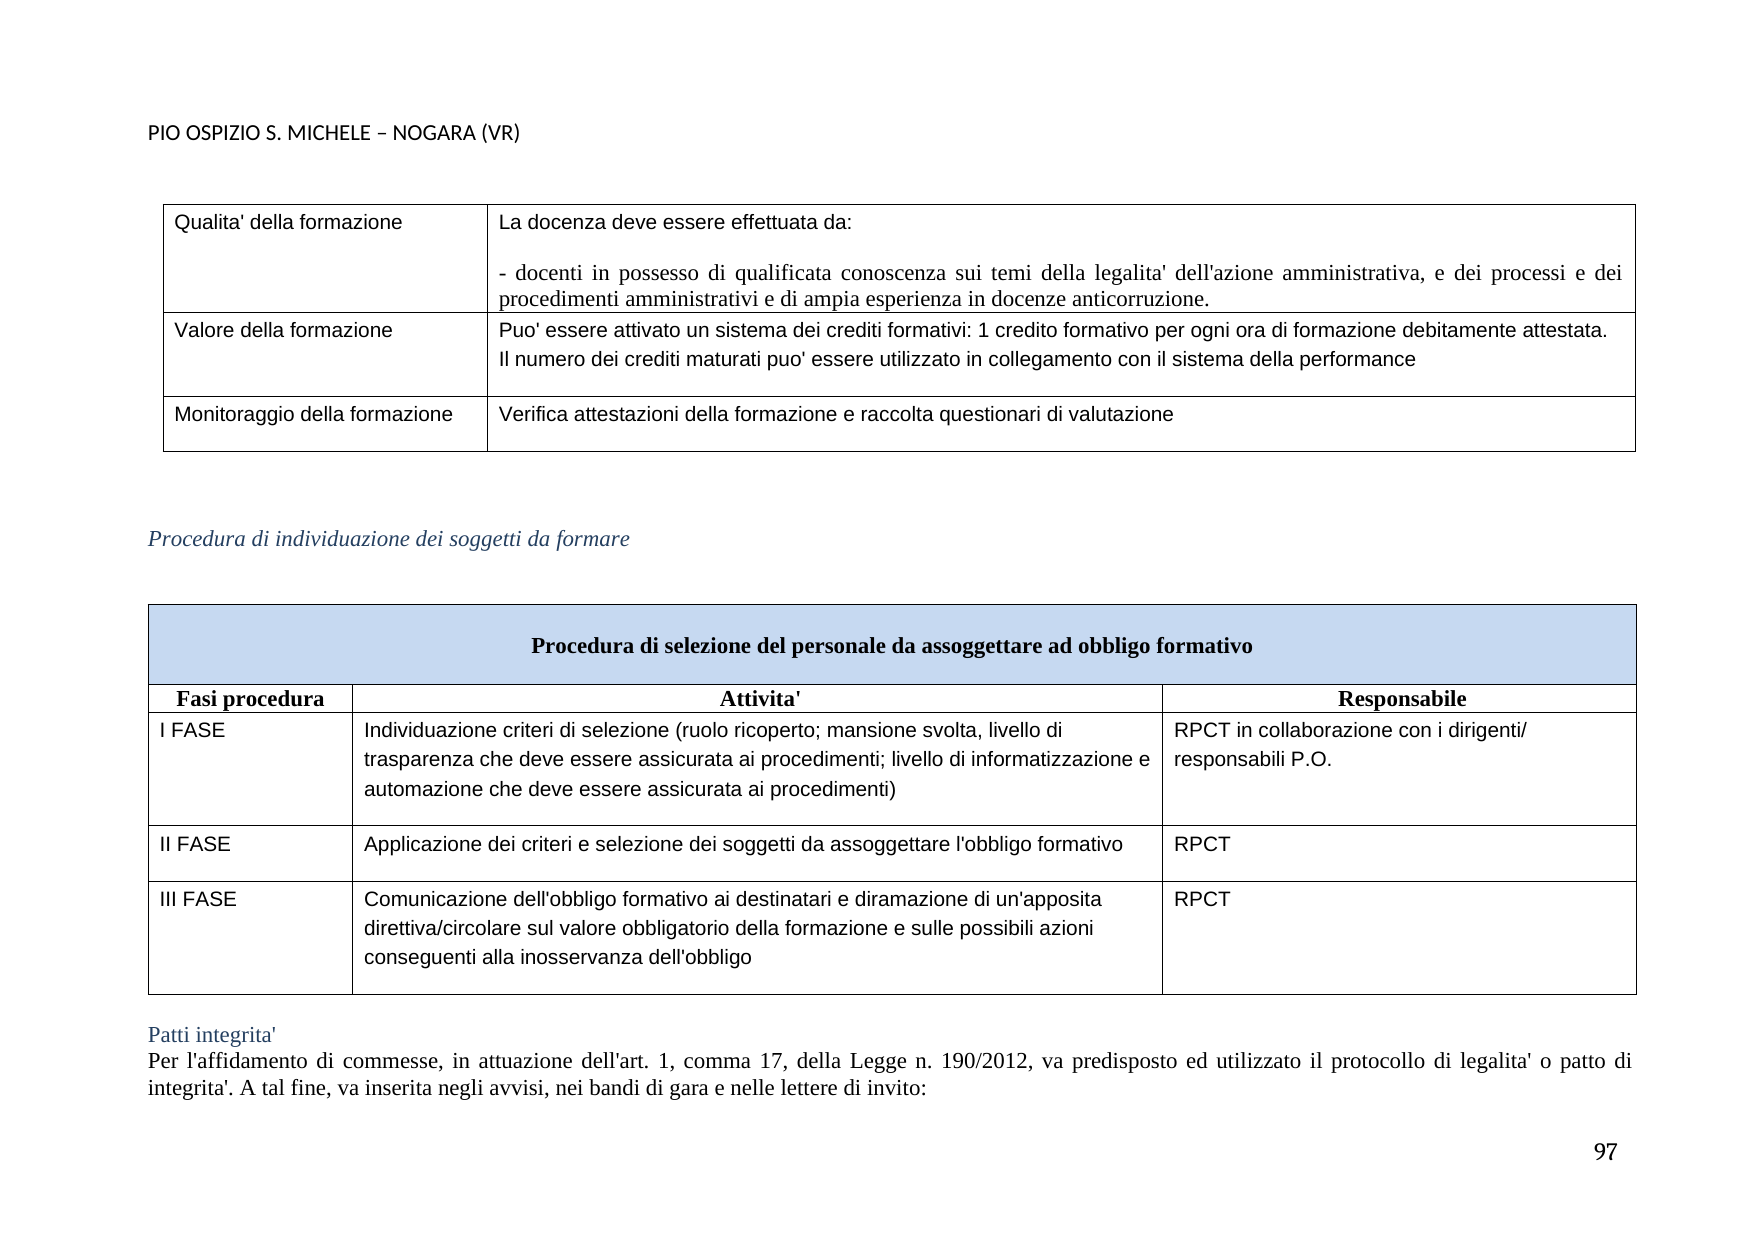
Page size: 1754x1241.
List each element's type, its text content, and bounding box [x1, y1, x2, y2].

table_cell Attivita' [353, 685, 1162, 712]
table_cell Monitoraggio della formazione [164, 397, 487, 451]
table_cell RPCT [1163, 882, 1636, 994]
subtitle Procedura di individuazione dei soggetti da formare [148, 525, 1636, 552]
table_cell La docenza deve essere effettuata da: - docenti in possesso di qualificata conoscenza sui temi della legalita' dell'azione amministrativa, e dei processi e dei procedimenti amministrativi e di ampia esperienza in docenze anticorruzione. [488, 205, 1635, 312]
table_cell Puo' essere attivato un sistema dei crediti formativi: 1 credito formativo per ogni ora di formazione debitamente attestata. Il numero dei crediti maturati puo' essere utilizzato in collegamento con il sistema della performance [488, 313, 1635, 396]
table_cell RPCT in collaborazione con i dirigenti/ responsabili P.O. [1163, 713, 1636, 825]
table_cell Responsabile [1163, 685, 1636, 712]
table_cell Applicazione dei criteri e selezione dei soggetti da assoggettare l'obbligo formativo [353, 826, 1162, 881]
table_cell Verifica attestazioni della formazione e raccolta questionari di valutazione [488, 397, 1635, 451]
table_cell Individuazione criteri di selezione (ruolo ricoperto; mansione svolta, livello di trasparenza che deve essere assicurata ai procedimenti; livello di informatizzazione e automazione che deve essere assicurata ai procedimenti) [353, 713, 1162, 825]
table_cell Valore della formazione [164, 313, 487, 396]
table_cell II FASE [149, 826, 352, 881]
table_header Procedura di selezione del personale da assoggettare ad obbligo formativo [149, 605, 1636, 684]
table_cell Fasi procedura [149, 685, 352, 712]
table_cell RPCT [1163, 826, 1636, 881]
table_cell I FASE [149, 713, 352, 825]
table_cell Comunicazione dell'obbligo formativo ai destinatari e diramazione di un'apposita direttiva/circolare sul valore obbligatorio della formazione e sulle possibili azioni conseguenti alla inosservanza dell'obbligo [353, 882, 1162, 994]
table_cell III FASE [149, 882, 352, 994]
table_cell Qualita' della formazione [164, 205, 487, 312]
subtitle Patti integrita' [148, 1021, 1636, 1047]
text Per l'affidamento di commesse, in attuazione dell'art. 1, comma 17, della Legge n. 190/2012, va predisposto ed utilizzato il protocollo di legalita' o patto di integrita'. A tal fine, va inserita negli avvisi, nei bandi di gara e nelle lettere di invito: [148, 1047, 1636, 1100]
